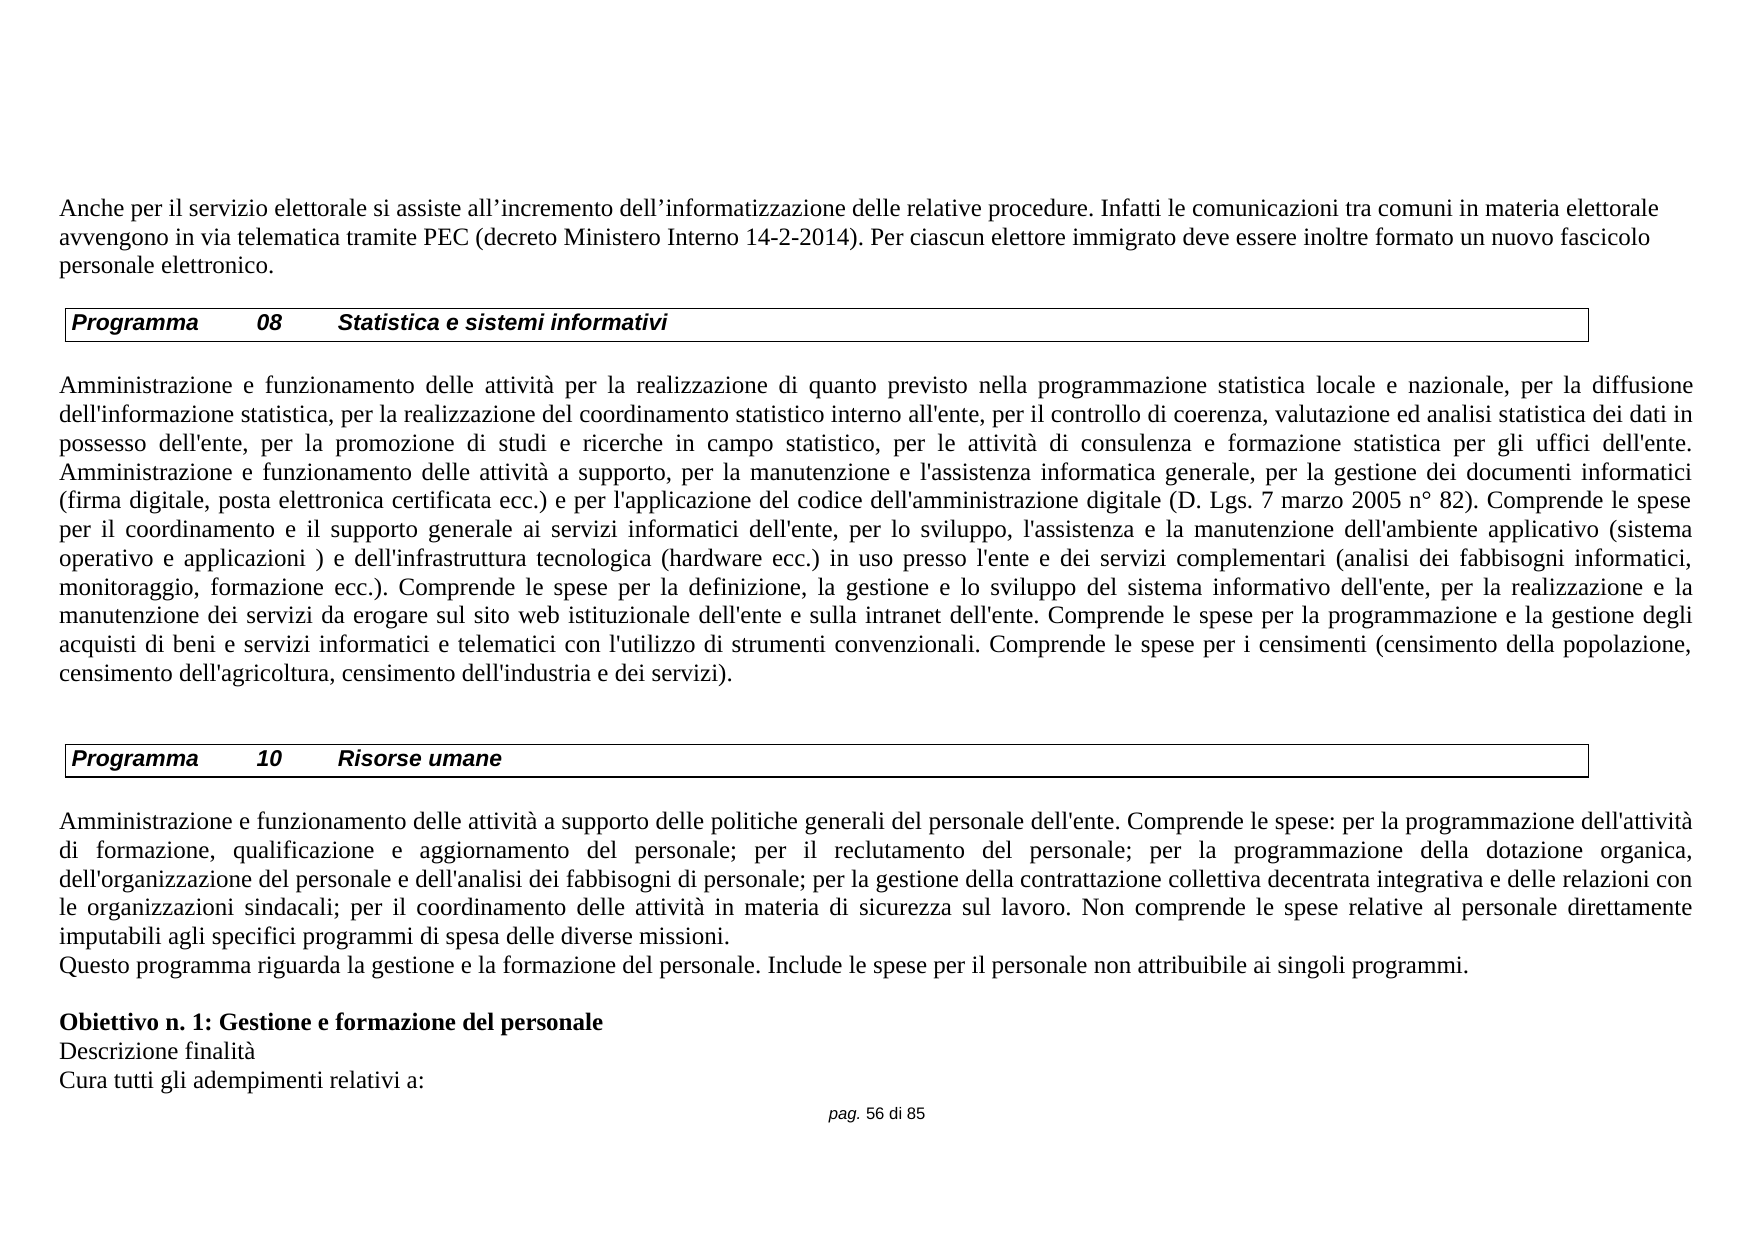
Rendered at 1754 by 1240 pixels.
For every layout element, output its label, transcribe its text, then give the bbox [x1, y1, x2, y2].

text Amministrazione e funzionamento delle attività a supporto delle politiche generali del personale dell'ente. Comprende le spese: per la programmazione dell'attività di formazione, qualificazione e aggiornamento del personale; per il reclutamento del personale; per la programmazione della dotazione organica, dell'organizzazione del personale e dell'analisi dei fabbisogni di personale; per la gestione della contrattazione collettiva decentrata integrativa e delle relazioni con le organizzazioni sindacali; per il coordinamento delle attività in materia di sicurezza sul lavoro. Non comprende le spese relative al personale direttamente imputabili agli specifici programmi di spesa delle diverse missioni. [59, 806, 1695, 950]
table_header Programma [66, 745, 250, 776]
table_header Programma [66, 309, 250, 341]
text Cura tutti gli adempimenti relativi a: [59, 1065, 1695, 1094]
table_header 10 [250, 745, 331, 776]
text Amministrazione e funzionamento delle attività per la realizzazione di quanto previsto nella programmazione statistica locale e nazionale, per la diffusione dell'informazione statistica, per la realizzazione del coordinamento statistico interno all'ente, per il controllo di coerenza, valutazione ed analisi statistica dei dati in possesso dell'ente, per la promozione di studi e ricerche in campo statistico, per le attività di consulenza e formazione statistica per gli uffici dell'ente. Amministrazione e funzionamento delle attività a supporto, per la manutenzione e l'assistenza informatica generale, per la gestione dei documenti informatici (firma digitale, posta elettronica certificata ecc.) e per l'applicazione del codice dell'amministrazione digitale (D. Lgs. 7 marzo 2005 n° 82). Comprende le spese per il coordinamento e il supporto generale ai servizi informatici dell'ente, per lo sviluppo, l'assistenza e la manutenzione dell'ambiente applicativo (sistema operativo e applicazioni ) e dell'infrastruttura tecnologica (hardware ecc.) in uso presso l'ente e dei servizi complementari (analisi dei fabbisogni informatici, monitoraggio, formazione ecc.). Comprende le spese per la definizione, la gestione e lo sviluppo del sistema informativo dell'ente, per la realizzazione e la manutenzione dei servizi da erogare sul sito web istituzionale dell'ente e sulla intranet dell'ente. Comprende le spese per la programmazione e la gestione degli acquisti di beni e servizi informatici e telematici con l'utilizzo di strumenti convenzionali. Comprende le spese per i censimenti (censimento della popolazione, censimento dell'agricoltura, censimento dell'industria e dei servizi). [59, 370, 1695, 687]
table_header Risorse umane [331, 745, 1588, 776]
text Obiettivo n. 1: Gestione e formazione del personale [59, 1007, 1695, 1036]
table_header 08 [250, 309, 331, 341]
text Questo programma riguarda la gestione e la formazione del personale. Include le spese per il personale non attribuibile ai singoli programmi. [59, 950, 1695, 979]
text Descrizione finalità [59, 1036, 1695, 1065]
text Anche per il servizio elettorale si assiste all’incremento dell’informatizzazione delle relative procedure. Infatti le comunicazioni tra comuni in materia elettorale avvengono in via telematica tramite PEC (decreto Ministero Interno 14-2-2014). Per ciascun elettore immigrato deve essere inoltre formato un nuovo fascicolo personale elettronico. [59, 193, 1695, 279]
table_header Statistica e sistemi informativi [331, 309, 1588, 341]
